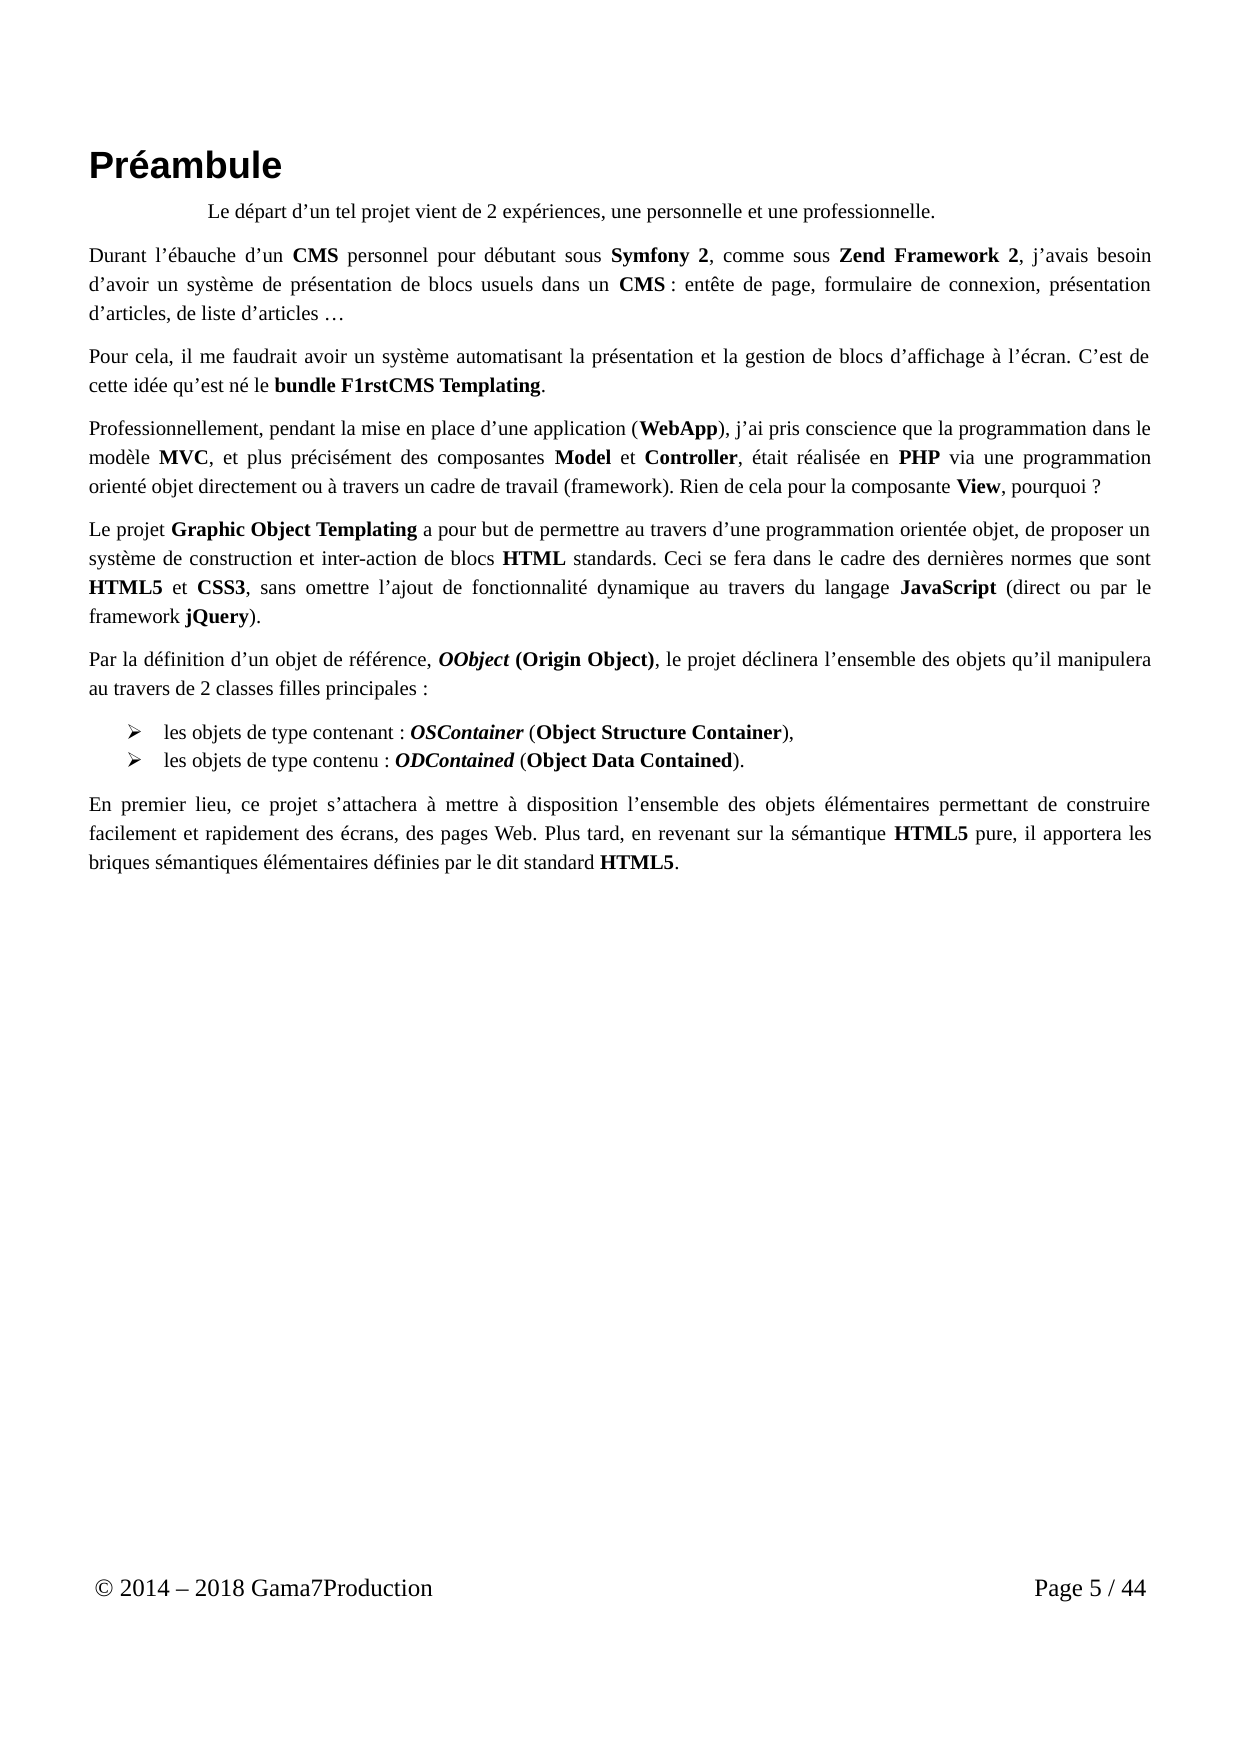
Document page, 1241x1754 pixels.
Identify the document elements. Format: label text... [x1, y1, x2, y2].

list les objets de type contenu : ODContained (Object Data Contained). [126, 748, 1152, 772]
list les objets de type contenant : OSContainer (Object Structure Container), [126, 719, 1152, 744]
text Professionnellement, pendant la mise en place d’une application (WebApp), j’ai pris conscience que la programmation dans le modèle MVC, et plus précisément des composantes Model et Controller, était réalisée en PHP via une programmation orienté objet directement ou à travers un cadre de travail (framework). Rien de cela pour la composante View, pourquoi ? [88, 416, 1152, 498]
text Durant l’ébauche d’un CMS personnel pour débutant sous Symfony 2, comme sous Zend Framework 2, j’avais besoin d’avoir un système de présentation de blocs usuels dans un CMS : entête de page, formulaire de connexion, présentation d’articles, de liste d’articles … [88, 243, 1152, 324]
text Pour cela, il me faudrait avoir un système automatisant la présentation et la gestion de blocs d’affichage à l’écran. C’est de cette idée qu’est né le bundle F1rstCMS Templating. [88, 344, 1152, 397]
list Le départ d’un tel projet vient de 2 expériences, une personnelle et une professionnelle. [133, 199, 1152, 223]
text Par la définition d’un objet de référence, OObject (Origin Object), le projet déclinera l’ensemble des objets qu’il manipulera au travers de 2 classes filles principales : [88, 647, 1152, 700]
text Le projet Graphic Object Templating a pour but de permettre au travers d’une programmation orientée objet, de proposer un système de construction et inter-action de blocs HTML standards. Ceci se fera dans le cadre des dernières normes que sont HTML5 et CSS3, sans omettre l’ajout de fonctionnalité dynamique au travers du langage JavaScript (direct ou par le framework jQuery). [88, 517, 1152, 628]
subtitle Préambule [88, 143, 1152, 187]
text En premier lieu, ce projet s’attachera à mettre à disposition l’ensemble des objets élémentaires permettant de construire facilement et rapidement des écrans, des pages Web. Plus tard, en revenant sur la sémantique HTML5 pure, il apportera les briques sémantiques élémentaires définies par le dit standard HTML5. [88, 792, 1152, 874]
